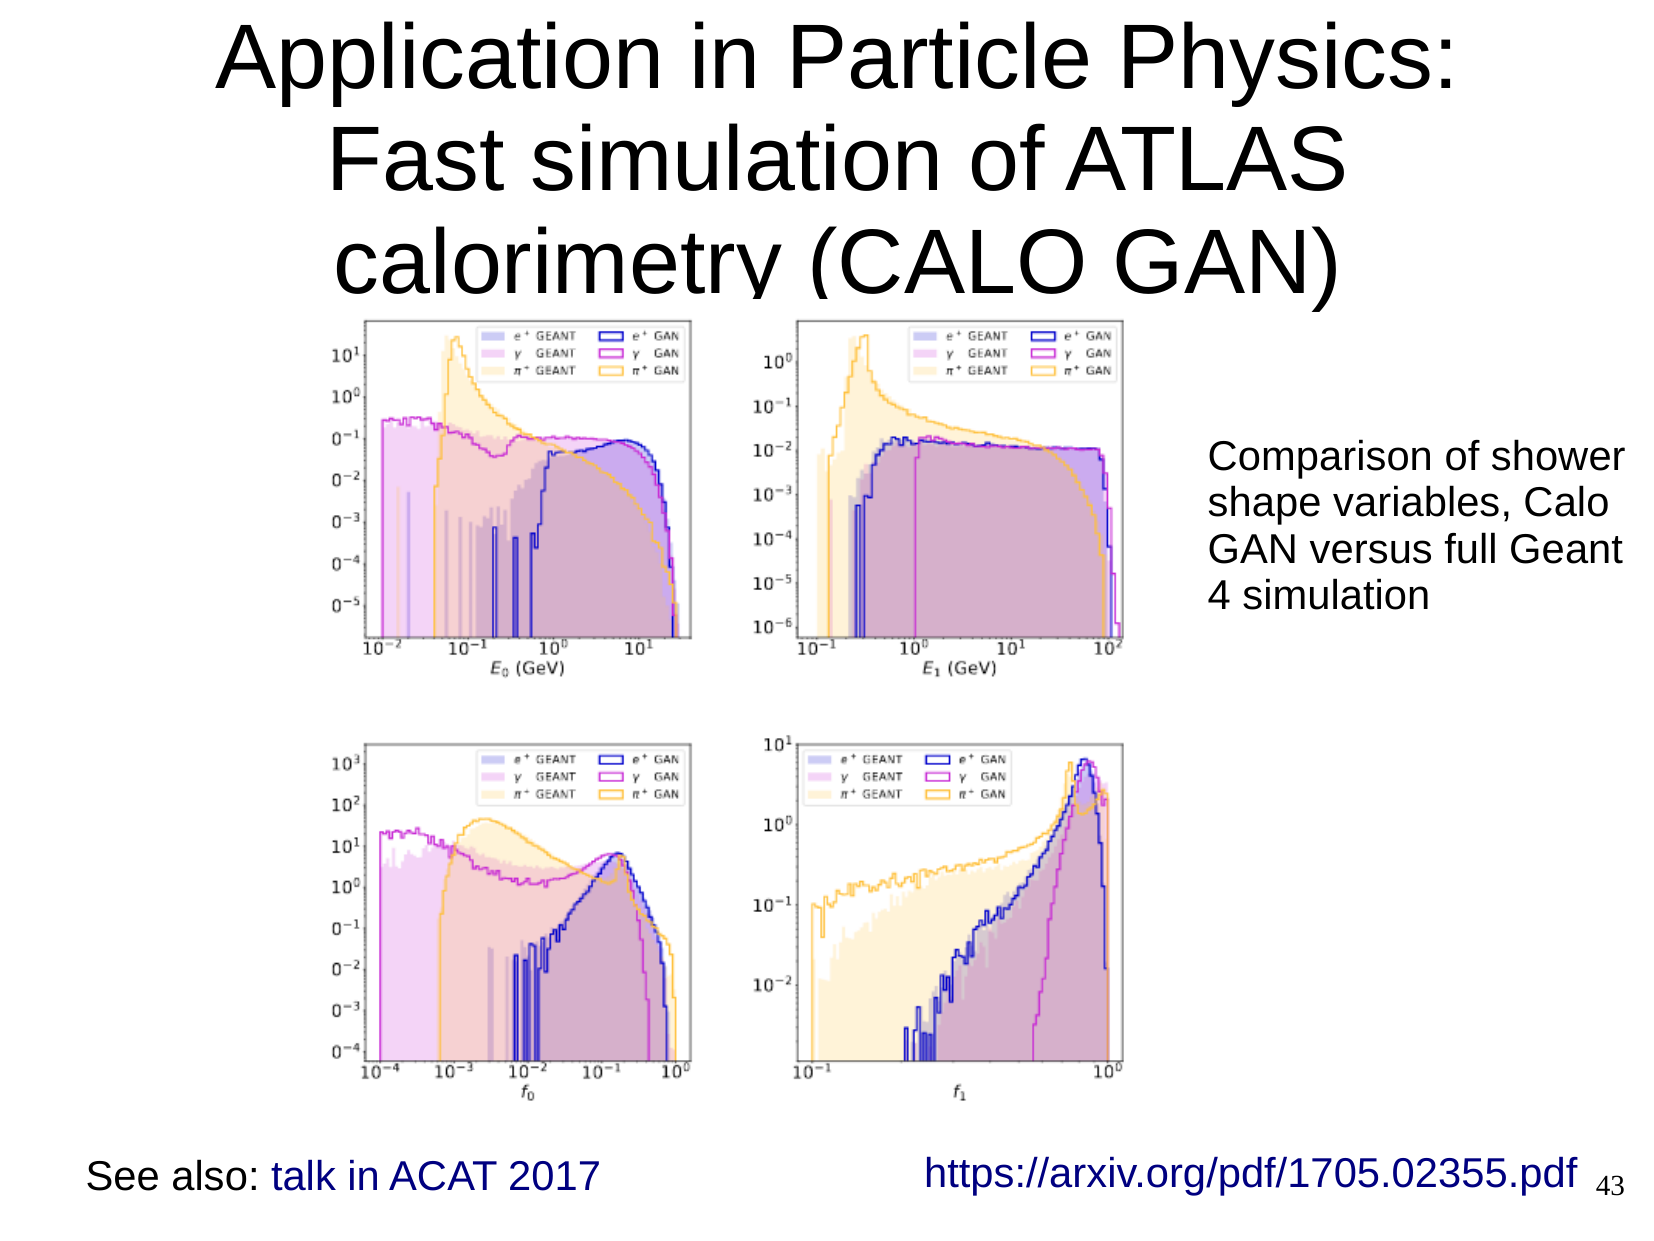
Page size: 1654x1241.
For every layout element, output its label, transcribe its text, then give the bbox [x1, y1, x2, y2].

text_box https://arxiv.org/pdf/1705.02355.pdf [909, 1142, 1620, 1205]
text_box See also: talk in ACAT 2017 [70, 1145, 839, 1207]
text_box Comparison of shower shape variables, Calo GAN versus full Geant 4 simulation [1192, 425, 1642, 626]
picture [330, 299, 1158, 1107]
title Application in Particle Physics: Fast simulation of ATLAS calorimetry (CALO GAN) [94, 5, 1583, 313]
